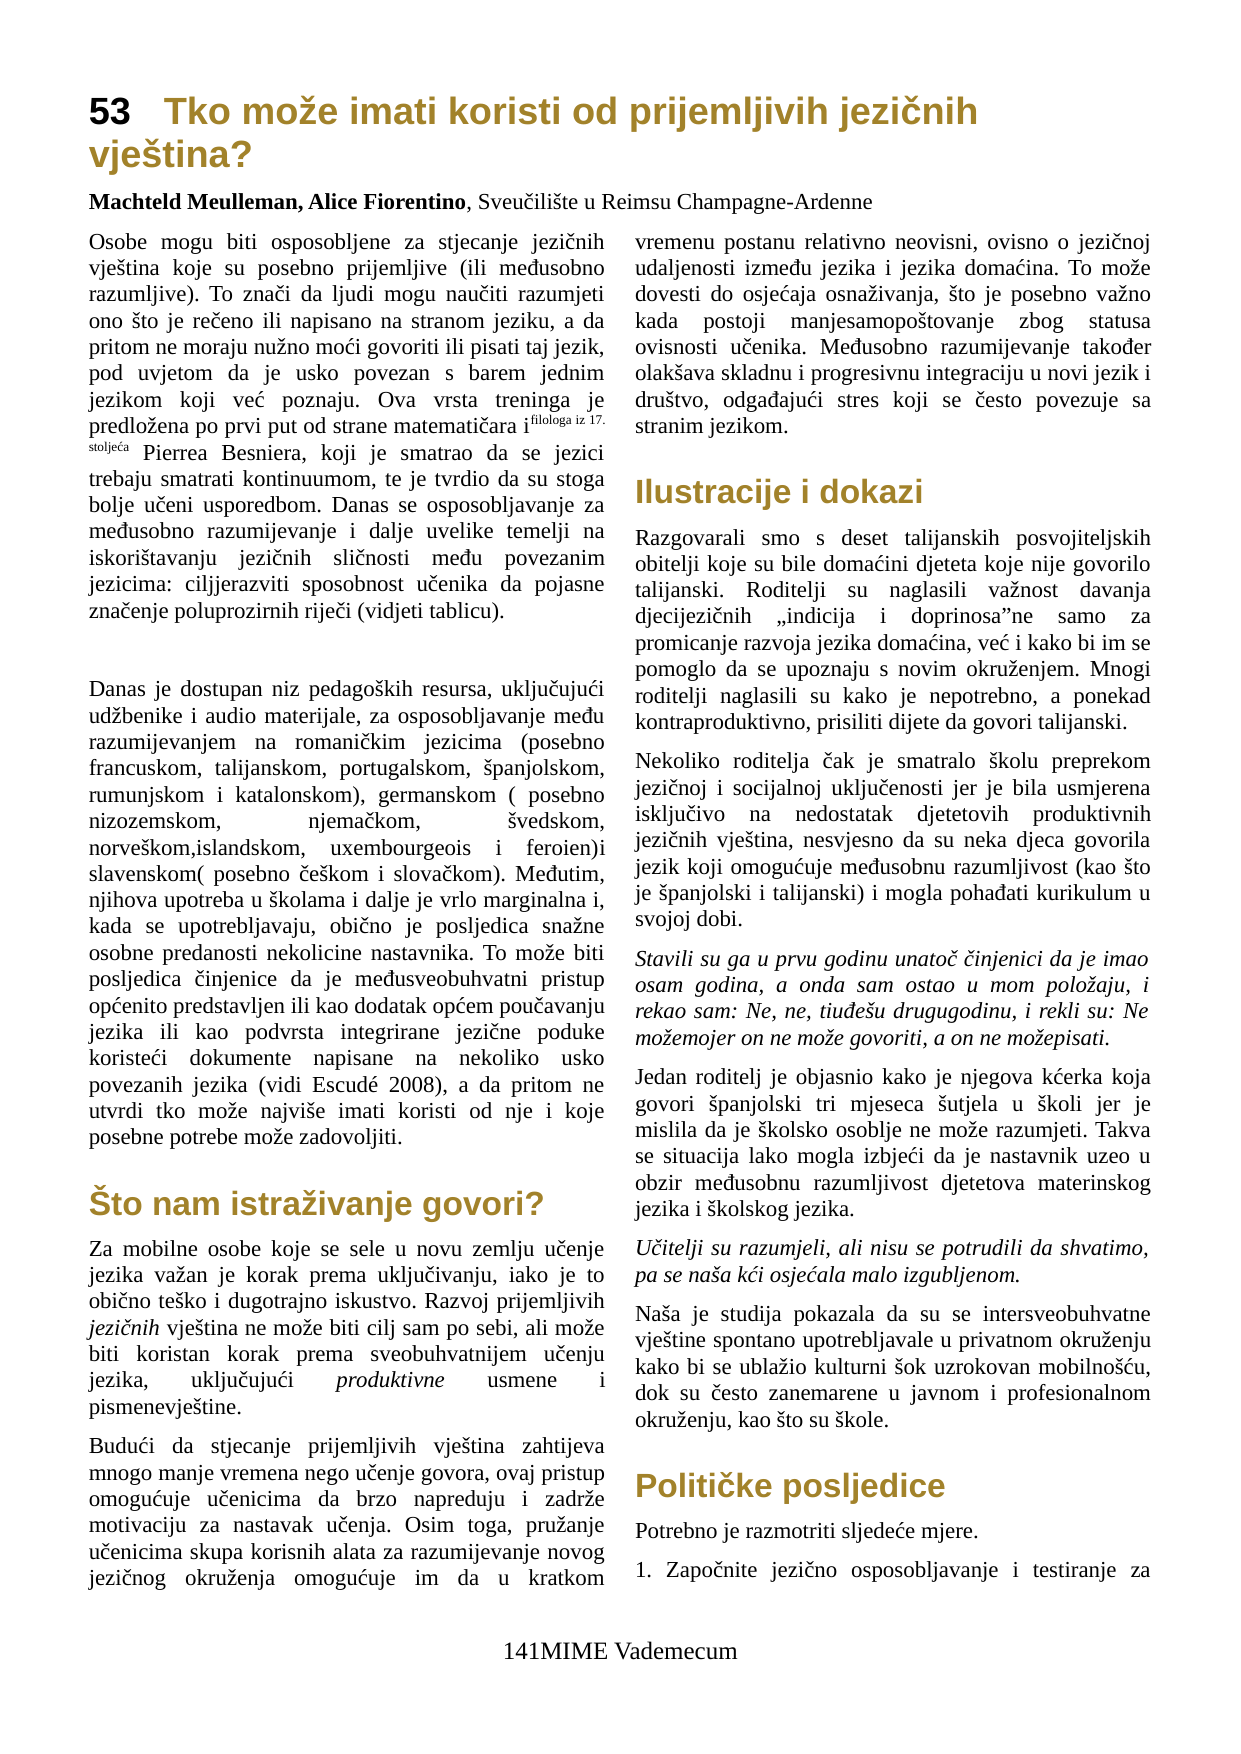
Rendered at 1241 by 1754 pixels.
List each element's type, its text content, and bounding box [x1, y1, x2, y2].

text Potrebno je razmotriti sljedeće mjere. [635, 1517, 1152, 1543]
text Naša je studija pokazala da su se intersveobuhvatne vještine spontano upotrebljavale u privatnom okruženju kako bi se ublažio kulturni šok uzrokovan mobilnošću, dok su često zanemarene u javnom i profesionalnom okruženju, kao što su škole. [635, 1300, 1152, 1432]
text Osobe mogu biti osposobljene za stjecanje jezičnih vještina koje su posebno prijemljive (ili međusobno razumljive). To znači da ljudi mogu naučiti razumjeti ono što je rečeno ili napisano na stranom jeziku, a da pritom ne moraju nužno moći govoriti ili pisati taj jezik, pod uvjetom da je usko povezan s barem jednim jezikom koji već poznaju. Ova vrsta treninga je predložena po prvi put od strane matematičara ifilologa iz 17. stoljeća Pierrea Besniera, koji je smatrao da se jezici trebaju smatrati kontinuumom, te je tvrdio da su stoga bolje učeni usporedbom. Danas se osposobljavanje za međusobno razumijevanje i dalje uvelike temelji na iskorištavanju jezičnih sličnosti među povezanim jezicima: ciljjerazviti sposobnost učenika da pojasne značenje poluprozirnih riječi (vidjeti tablicu). [88, 228, 605, 623]
text Budući da stjecanje prijemljivih vještina zahtijeva mnogo manje vremena nego učenje govora, ovaj pristup omogućuje učenicima da brzo napreduju i zadrže motivaciju za nastavak učenja. Osim toga, pružanje učenicima skupa korisnih alata za razumijevanje novog jezičnog okruženja omogućuje im da u kratkom [88, 1432, 605, 1590]
text Za mobilne osobe koje se sele u novu zemlju učenje jezika važan je korak prema uključivanju, iako je to obično teško i dugotrajno iskustvo. Razvoj prijemljivih jezičnih vještina ne može biti cilj sam po sebi, ali može biti koristan korak prema sveobuhvatnijem učenju jezika, uključujući produktivne usmene i pismenevještine. [88, 1235, 605, 1419]
text Razgovarali smo s deset talijanskih posvojiteljskih obitelji koje su bile domaćini djeteta koje nije govorilo talijanski. Roditelji su naglasili važnost davanja djecijezičnih „indicija i doprinosa”ne samo za promicanje razvoja jezika domaćina, već i kako bi im se pomoglo da se upoznaju s novim okruženjem. Mnogi roditelji naglasili su kako je nepotrebno, a ponekad kontraproduktivno, prisiliti dijete da govori talijanski. [635, 523, 1152, 734]
subtitle Tko može imati koristi od prijemljivih jezičnih vještina? [88, 88, 1152, 176]
text Nekoliko roditelja čak je smatralo školu preprekom jezičnoj i socijalnoj uključenosti jer je bila usmjerena isključivo na nedostatak djetetovih produktivnih jezičnih vještina, nesvjesno da su neka djeca govorila jezik koji omogućuje međusobnu razumljivost (kao što je španjolski i talijanski) i mogla pohađati kurikulum u svojoj dobi. [635, 747, 1152, 932]
text 1. Započnite jezično osposobljavanje i testiranje za [635, 1556, 1152, 1583]
text vremenu postanu relativno neovisni, ovisno o jezičnoj udaljenosti između jezika i jezika domaćina. To može dovesti do osjećaja osnaživanja, što je posebno važno kada postoji manjesamopoštovanje zbog statusa ovisnosti učenika. Međusobno razumijevanje također olakšava skladnu i progresivnu integraciju u novi jezik i društvo, odgađajući stres koji se često povezuje sa stranim jezikom. [635, 228, 1152, 438]
text Danas je dostupan niz pedagoških resursa, uključujući udžbenike i audio materijale, za osposobljavanje među razumijevanjem na romaničkim jezicima (posebno francuskom, talijanskom, portugalskom, španjolskom, rumunjskom i katalonskom), germanskom ( posebno nizozemskom, njemačkom, švedskom, norveškom,islandskom, uxembourgeois i feroien)i slavenskom( posebno češkom i slovačkom). Međutim, njihova upotreba u školama i dalje je vrlo marginalna i, kada se upotrebljavaju, obično je posljedica snažne osobne predanosti nekolicine nastavnika. To može biti posljedica činjenice da je međusveobuhvatni pristup općenito predstavljen ili kao dodatak općem poučavanju jezika ili kao podvrsta integrirane jezične poduke koristeći dokumente napisane na nekoliko usko povezanih jezika (vidi Escudé 2008), a da pritom ne utvrdi tko može najviše imati koristi od nje i koje posebne potrebe može zadovoljiti. [88, 675, 605, 1150]
subtitle Političke posljedice [635, 1466, 1152, 1504]
text Stavili su ga u prvu godinu unatoč činjenici da je imao osam godina, a onda sam ostao u mom položaju, i rekao sam: Ne, ne, tiuđešu drugugodinu, i rekli su: Ne možemojer on ne može govoriti, a on ne možepisati. [635, 945, 1152, 1050]
subtitle Što nam istraživanje govori? [88, 1184, 605, 1222]
subtitle Ilustracije i dokazi [635, 472, 1152, 511]
text Machteld Meulleman, Alice Fiorentino, Sveučilište u Reimsu Champagne-Ardenne [88, 188, 1152, 215]
text Učitelji su razumjeli, ali nisu se potrudili da shvatimo, pa se naša kći osjećala malo izgubljenom. [635, 1234, 1152, 1287]
text Jedan roditelj je objasnio kako je njegova kćerka koja govori španjolski tri mjeseca šutjela u školi jer je mislila da je školsko osoblje ne može razumjeti. Takva se situacija lako mogla izbjeći da je nastavnik uzeo u obzir međusobnu razumljivost djetetova materinskog jezika i školskog jezika. [635, 1063, 1152, 1221]
